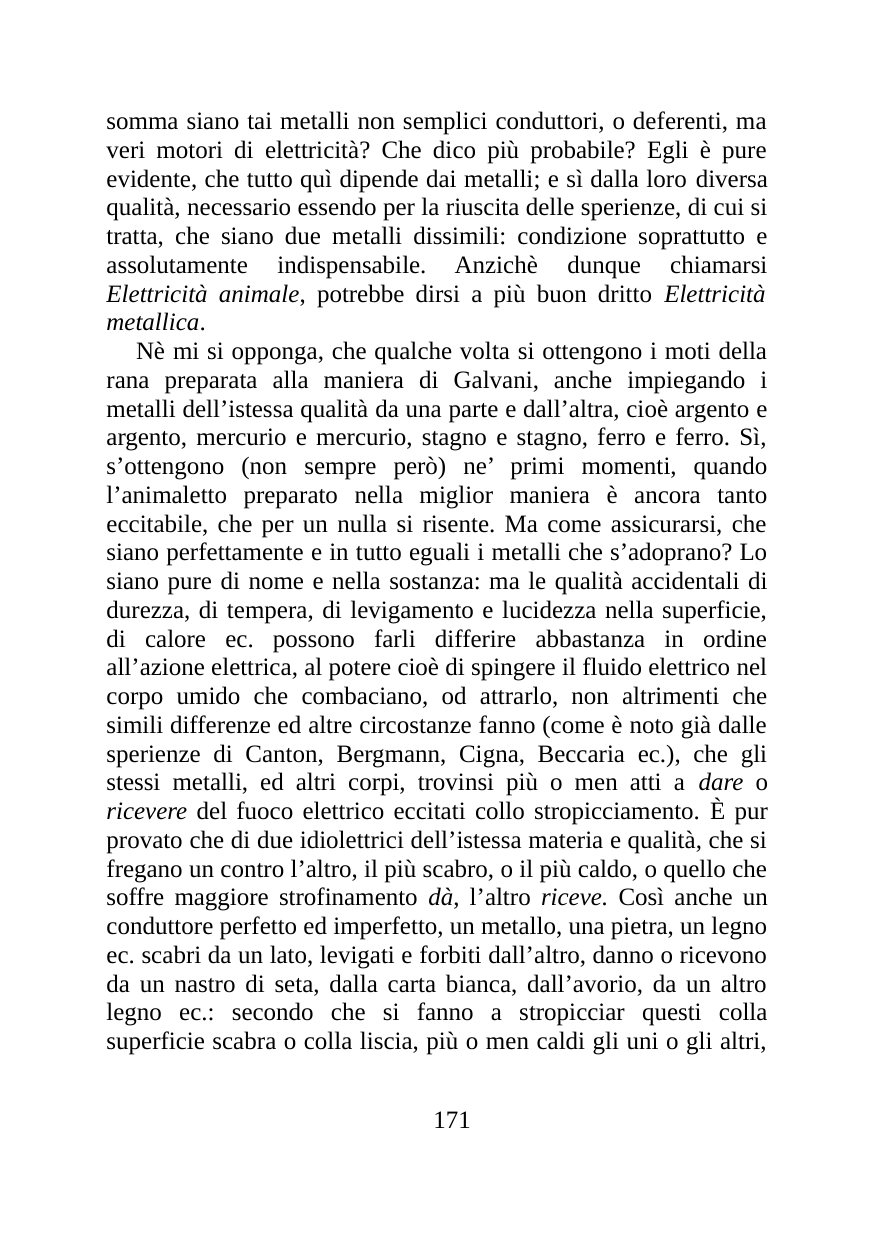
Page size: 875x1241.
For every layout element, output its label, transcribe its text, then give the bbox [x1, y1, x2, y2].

text somma siano tai metalli non semplici conduttori, o deferenti, ma veri motori di elettricità? Che dico più probabile? Egli è pure evidente, che tutto quì dipende dai metalli; e sì dalla loro diversa qualità, necessario essendo per la riuscita delle sperienze, di cui si tratta, che siano due metalli dissimili: condizione soprattutto e assolutamente indispensabile. Anzichè dunque chiamarsi Elettricità animale, potrebbe dirsi a più buon dritto Elettricità metallica. [106, 106, 768, 336]
text Nè mi si opponga, che qualche volta si ottengono i moti della rana preparata alla maniera di Galvani, anche impiegando i metalli dell’istessa qualità da una parte e dall’altra, cioè argento e argento, mercurio e mercurio, stagno e stagno, ferro e ferro. Sì, s’ottengono (non sempre però) ne’ primi momenti, quando l’animaletto preparato nella miglior maniera è ancora tanto eccitabile, che per un nulla si risente. Ma come assicurarsi, che siano perfettamente e in tutto eguali i metalli che s’adoprano? Lo siano pure di nome e nella sostanza: ma le qualità accidentali di durezza, di tempera, di levigamento e lucidezza nella superficie, di calore ec. possono farli differire abbastanza in ordine all’azione elettrica, al potere cioè di spingere il fluido elettrico nel corpo umido che combaciano, od attrarlo, non altrimenti che simili differenze ed altre circostanze fanno (come è noto già dalle sperienze di Canton, Bergmann, Cigna, Beccaria ec.), che gli stessi metalli, ed altri corpi, trovinsi più o men atti a dare o ricevere del fuoco elettrico eccitati collo stropicciamento. È pur provato che di due idiolettrici dell’istessa materia e qualità, che si fregano un contro l’altro, il più scabro, o il più caldo, o quello che soffre maggiore strofinamento dà, l’altro riceve. Così anche un conduttore perfetto ed imperfetto, un metallo, una pietra, un legno ec. scabri da un lato, levigati e forbiti dall’altro, danno o ricevono da un nastro di seta, dalla carta bianca, dall’avorio, da un altro legno ec.: secondo che si fanno a stropicciar questi colla superficie scabra o colla liscia, più o men caldi gli uni o gli altri, [106, 336, 768, 1055]
